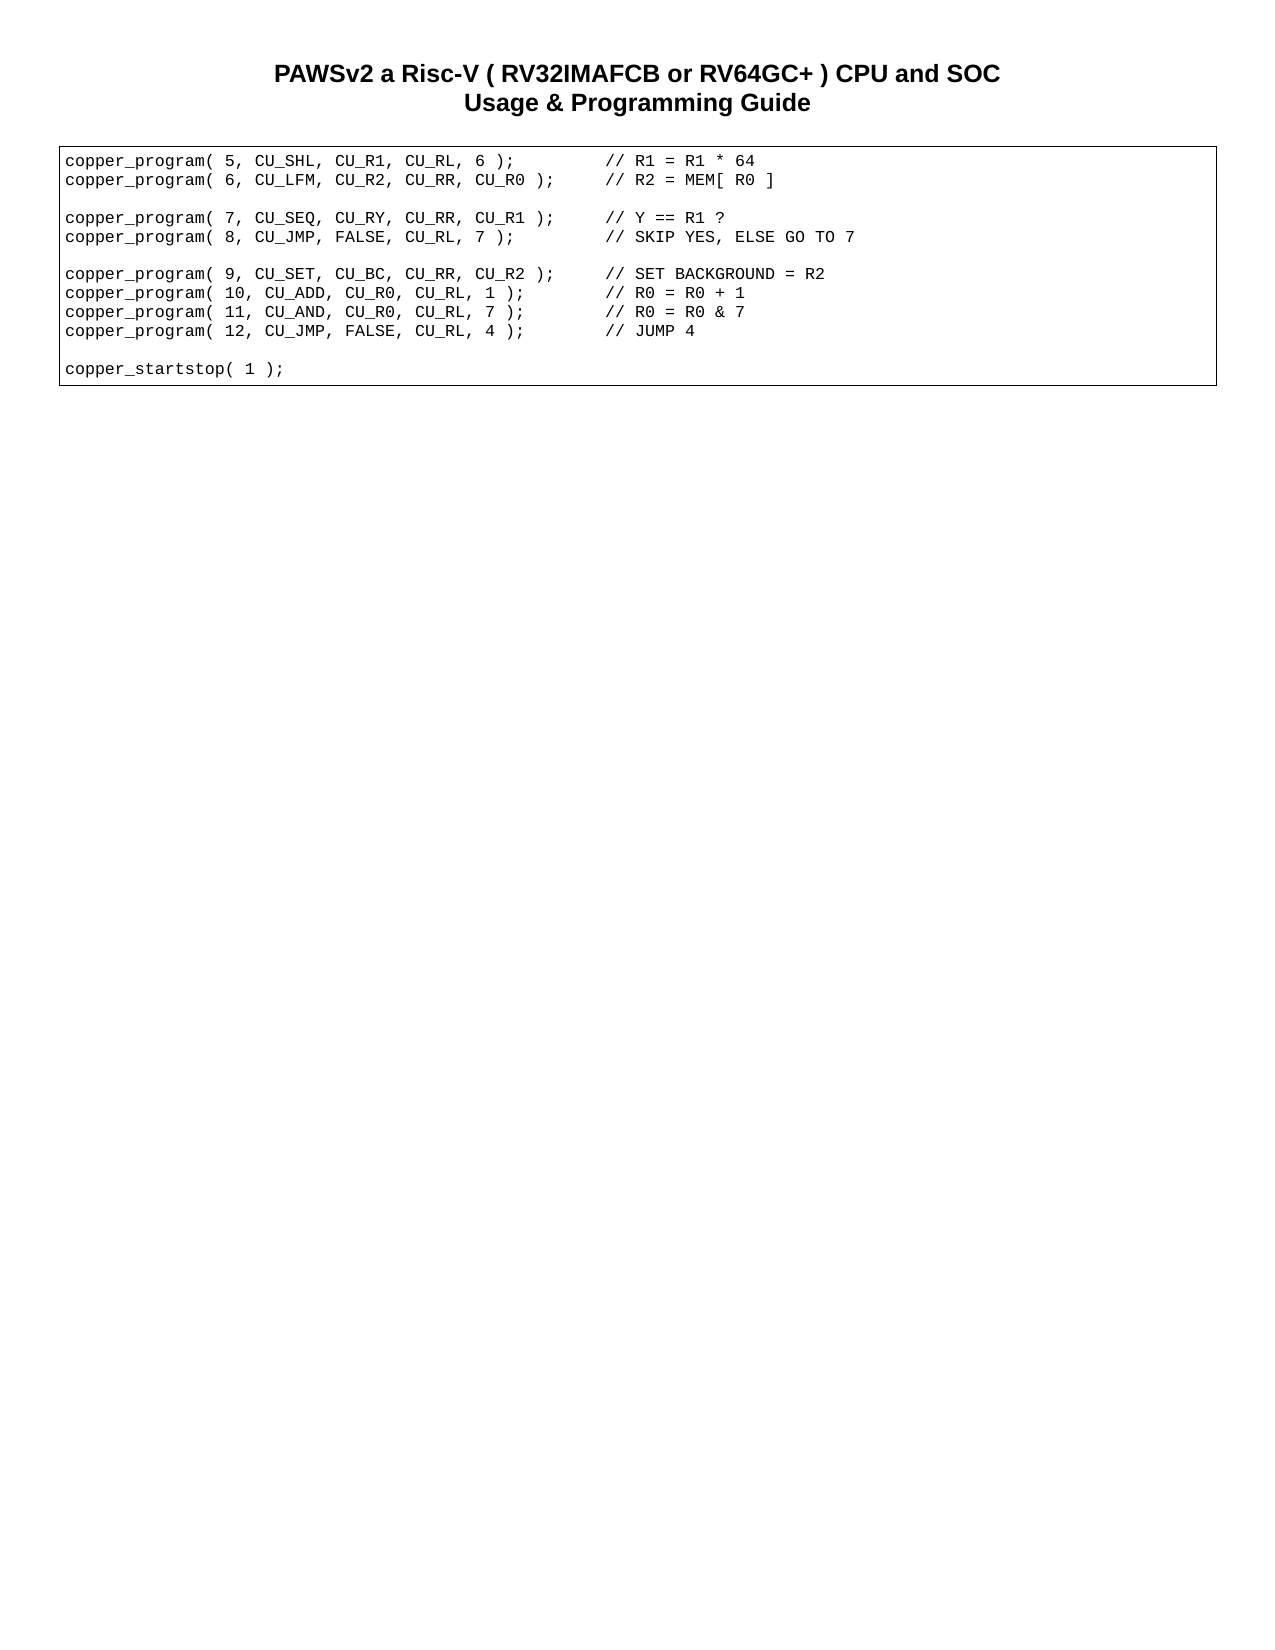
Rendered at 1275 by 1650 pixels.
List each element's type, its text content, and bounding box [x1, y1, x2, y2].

table_cell copper_program( 5, CU_SHL, CU_R1, CU_RL, 6 ); // R1 = R1 * 64 copper_program( 6, CU_LFM, CU_R2, CU_RR, CU_R0 ); // R2 = MEM[ R0 ] copper_program( 7, CU_SEQ, CU_RY, CU_RR, CU_R1 ); // Y == R1 ? copper_program( 8, CU_JMP, FALSE, CU_RL, 7 ); // SKIP YES, ELSE GO TO 7 copper_program( 9, CU_SET, CU_BC, CU_RR, CU_R2 ); // SET BACKGROUND = R2 copper_program( 10, CU_ADD, CU_R0, CU_RL, 1 ); // R0 = R0 + 1 copper_program( 11, CU_AND, CU_R0, CU_RL, 7 ); // R0 = R0 & 7 copper_program( 12, CU_JMP, FALSE, CU_RL, 4 ); // JUMP 4 copper_startstop( 1 ); [60, 147, 1216, 385]
